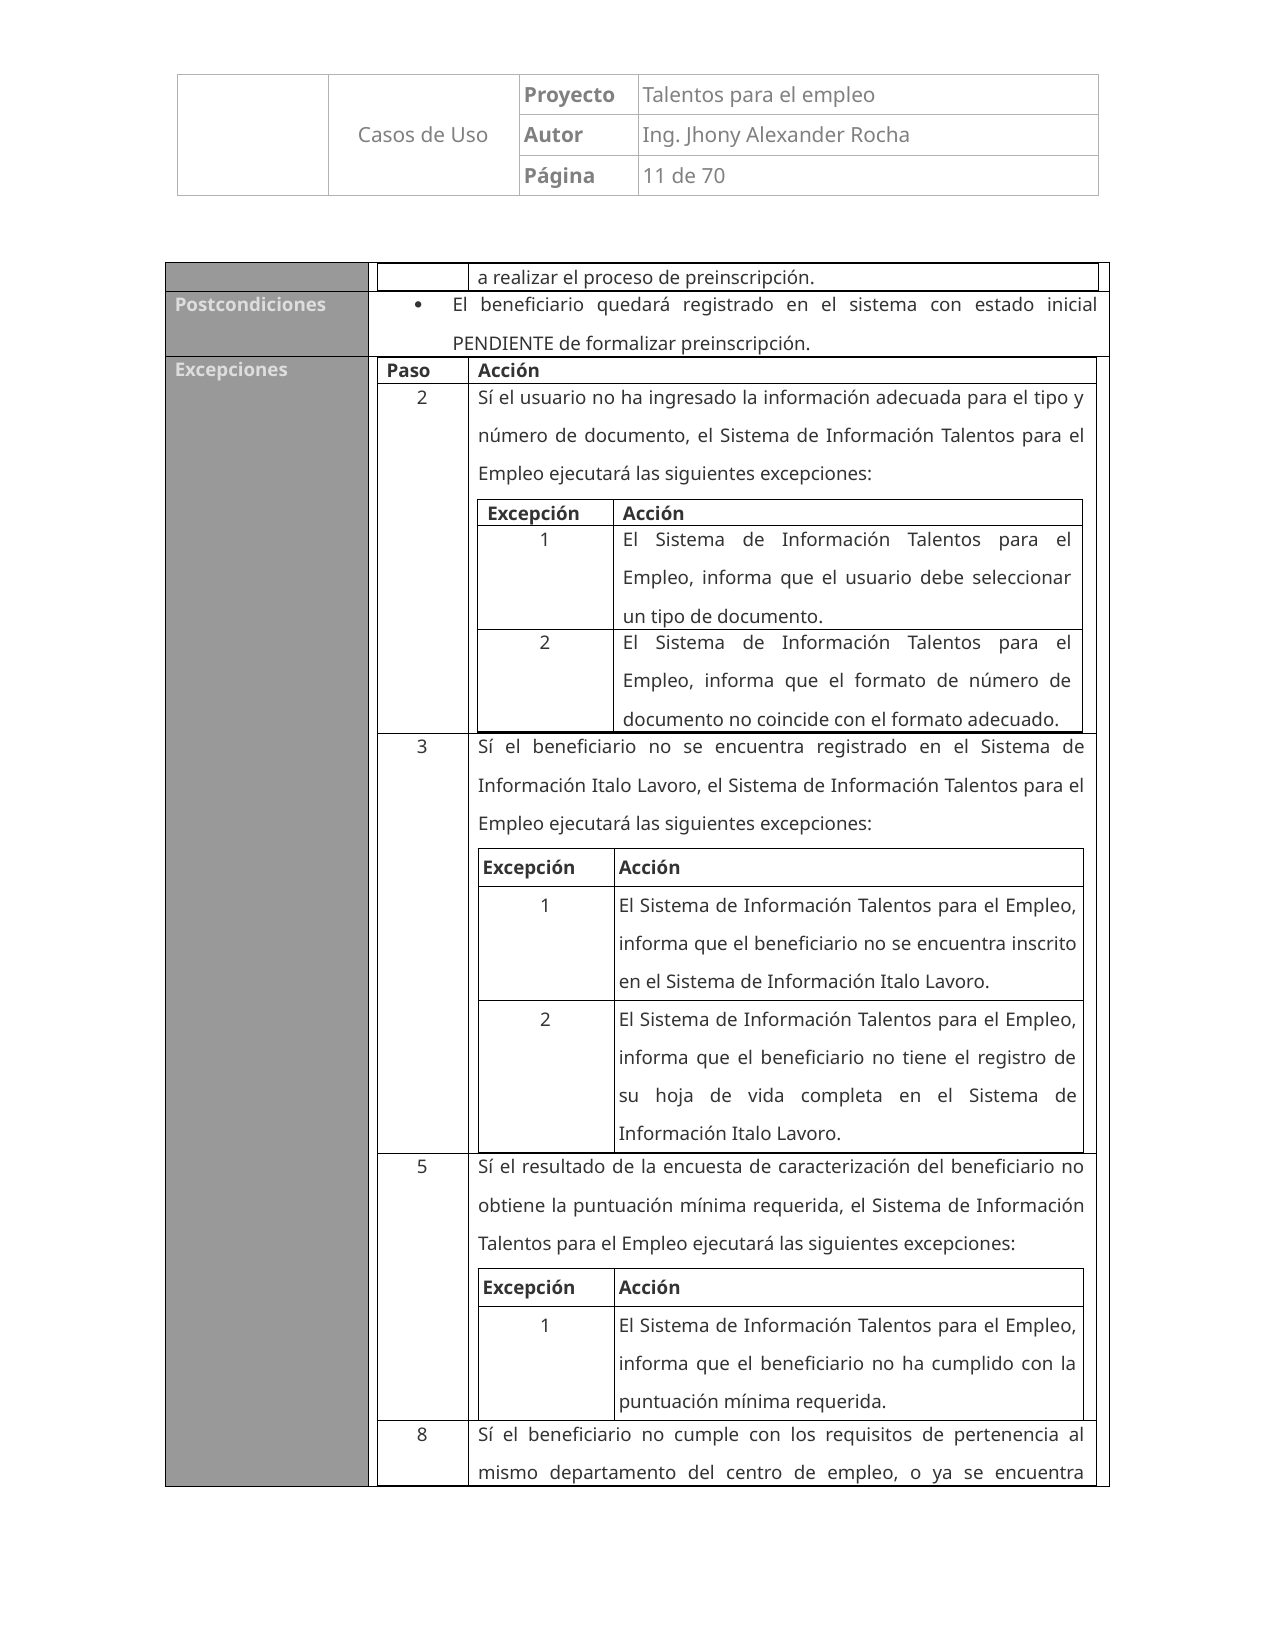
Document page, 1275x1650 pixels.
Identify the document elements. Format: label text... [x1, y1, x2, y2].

table_cell [369, 357, 377, 1486]
table_cell [166, 263, 368, 291]
table_cell El beneficiario quedará registrado en el sistema con estado inicial PENDIENTE de formalizar preinscripción. [369, 292, 1109, 356]
table_cell a realizar el proceso de preinscripción. [469, 264, 1098, 289]
table_cell [1097, 357, 1109, 1486]
table_cell El Sistema de Información Talentos para el Empleo, informa que el beneficiario no ha cumplido con la puntuación mínima requerida. [615, 1307, 1083, 1420]
table_cell 2 [479, 1001, 614, 1152]
table_header Acción [615, 1269, 1083, 1306]
table_header Excepción [479, 849, 614, 886]
table_header Excepción [478, 500, 613, 525]
table_cell El Sistema de Información Talentos para el Empleo, informa que el usuario debe seleccionar un tipo de documento. [614, 526, 1082, 628]
table_cell [369, 263, 377, 291]
table_cell 2 [478, 630, 613, 731]
table_cell 5 [378, 1154, 468, 1420]
table_header Excepción [479, 1269, 614, 1306]
table_cell El Sistema de Información Talentos para el Empleo, informa que el beneficiario no tiene el registro de su hoja de vida completa en el Sistema de Información Italo Lavoro. [615, 1001, 1083, 1152]
table_cell El Sistema de Información Talentos para el Empleo, informa que el formato de número de documento no coincide con el formato adecuado. [614, 630, 1082, 731]
table_cell Sí el resultado de la encuesta de caracterización del beneficiario no obtiene la puntuación mínima requerida, el Sistema de Información Talentos para el Empleo ejecutará las siguientes excepciones: [469, 1154, 1096, 1420]
table_cell Sí el beneficiario no cumple con los requisitos de pertenencia al mismo departamento del centro de empleo, o ya se encuentra [469, 1421, 1096, 1485]
table_cell Sí el beneficiario no se encuentra registrado en el Sistema de Información Italo Lavoro, el Sistema de Información Talentos para el Empleo ejecutará las siguientes excepciones: [469, 734, 1096, 1153]
table_cell El Sistema de Información Talentos para el Empleo, informa que el beneficiario no se encuentra inscrito en el Sistema de Información Italo Lavoro. [615, 887, 1083, 1000]
table_cell Postcondiciones [166, 292, 368, 356]
table_header Acción [469, 358, 1096, 383]
table_cell 3 [378, 734, 468, 1153]
table_cell Sí el usuario no ha ingresado la información adecuada para el tipo y número de documento, el Sistema de Información Talentos para el Empleo ejecutará las siguientes excepciones: [469, 384, 1096, 733]
table_cell Excepciones [166, 357, 368, 1486]
table_cell 8 [378, 1421, 468, 1485]
table_cell [378, 264, 468, 289]
table_cell 1 [478, 526, 613, 628]
table_header Acción [615, 849, 1083, 886]
table_cell 1 [479, 887, 614, 1000]
table_header Paso [378, 358, 468, 383]
table_cell 2 [378, 384, 468, 733]
table_cell [1099, 263, 1109, 291]
table_header Acción [614, 500, 1082, 525]
table_cell 1 [479, 1307, 614, 1420]
